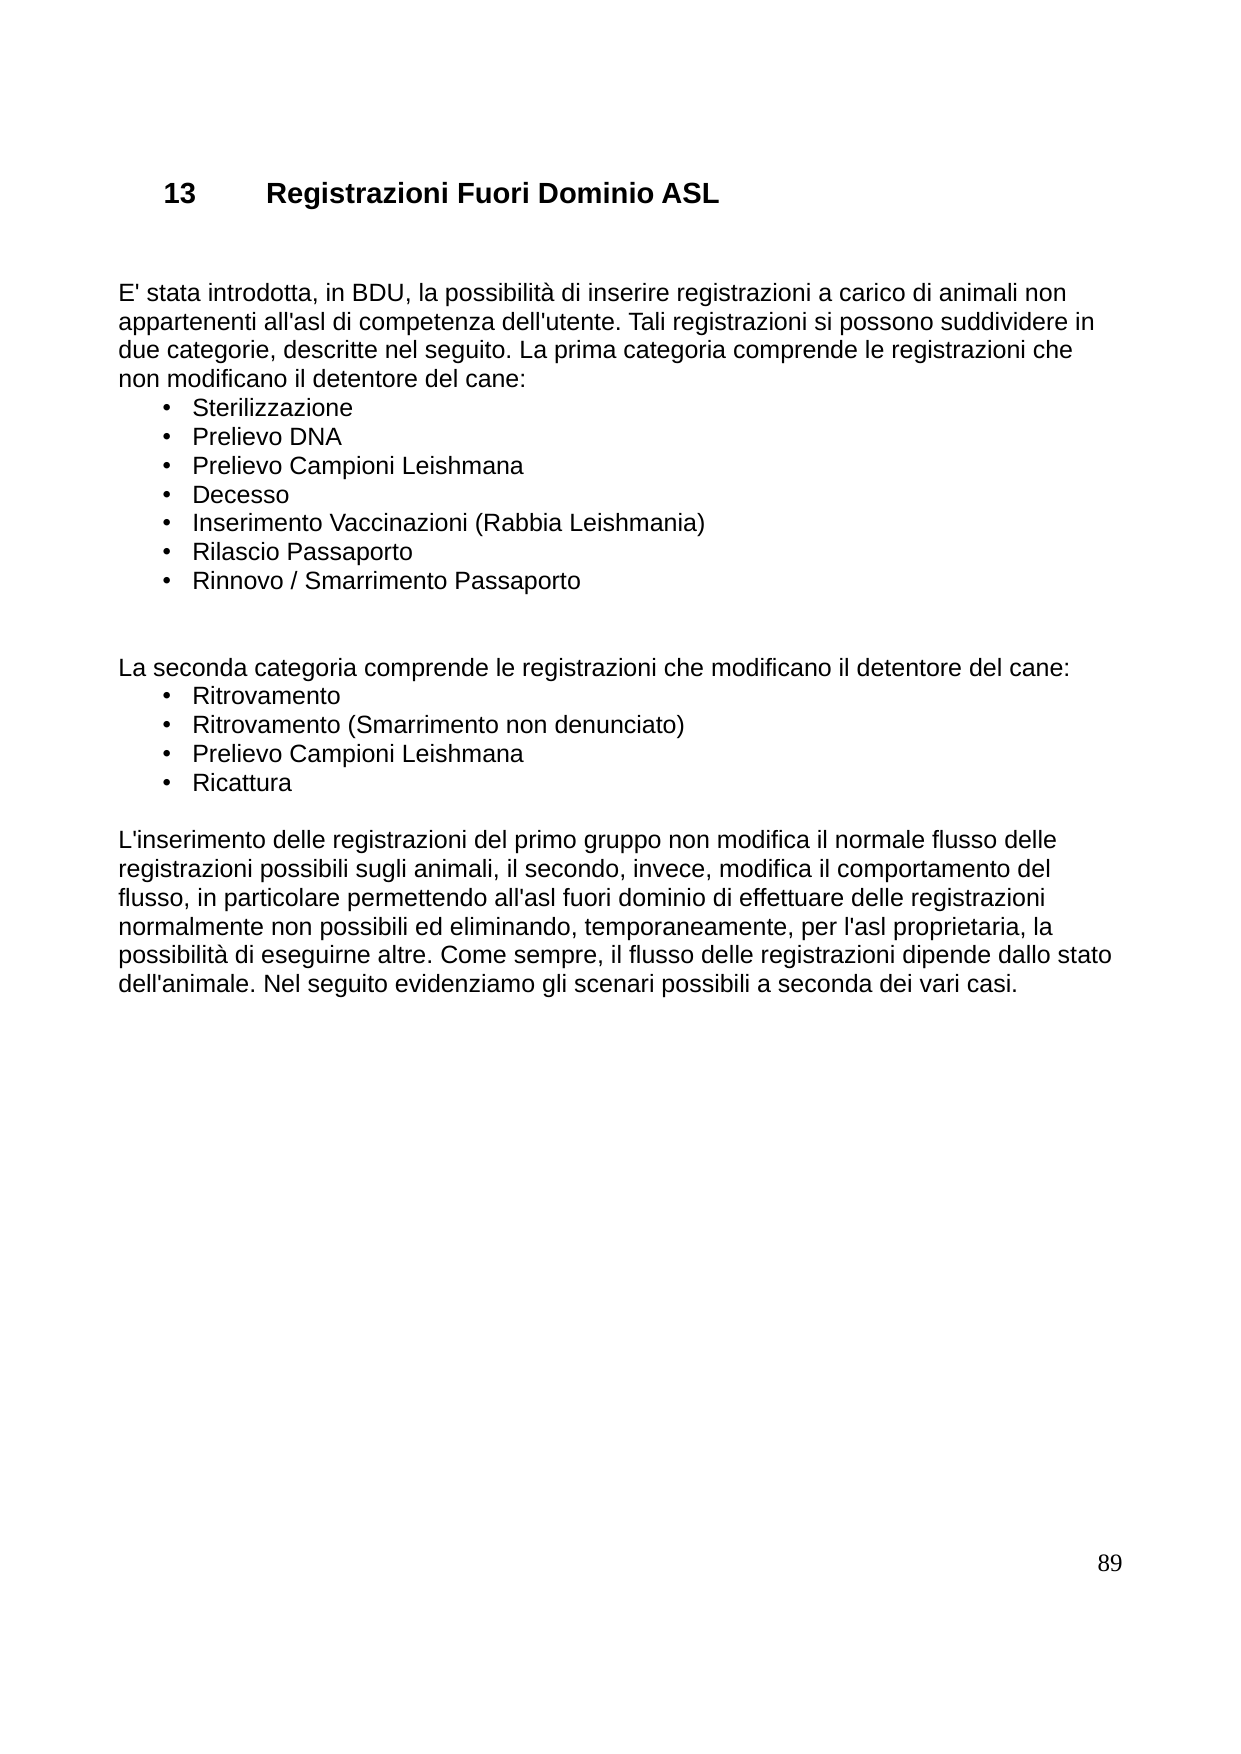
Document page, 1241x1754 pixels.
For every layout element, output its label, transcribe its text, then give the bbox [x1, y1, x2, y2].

list Sterilizzazione [162, 393, 1122, 422]
list Ricattura [162, 768, 1122, 797]
list Rilascio Passaporto [162, 537, 1122, 566]
list Inserimento Vaccinazioni (Rabbia Leishmania) [162, 508, 1122, 537]
subtitle Registrazioni Fuori Dominio ASL [155, 176, 1122, 210]
list Ritrovamento [162, 681, 1122, 710]
text La seconda categoria comprende le registrazioni che modificano il detentore del cane: [118, 595, 1122, 681]
text E' stata introdotta, in BDU, la possibilità di inserire registrazioni a carico di animali non appartenenti all'asl di competenza dell'utente. Tali registrazioni si possono suddividere in due categorie, descritte nel seguito. La prima categoria comprende le registrazioni che non modificano il detentore del cane: [118, 278, 1122, 393]
list Prelievo Campioni Leishmana [162, 451, 1122, 479]
list Prelievo Campioni Leishmana [162, 739, 1122, 768]
list Ritrovamento (Smarrimento non denunciato) [162, 710, 1122, 739]
list Decesso [162, 479, 1122, 508]
list Prelievo DNA [162, 422, 1122, 451]
list Rinnovo / Smarrimento Passaporto [162, 566, 1122, 595]
text L'inserimento delle registrazioni del primo gruppo non modifica il normale flusso delle registrazioni possibili sugli animali, il secondo, invece, modifica il comportamento del flusso, in particolare permettendo all'asl fuori dominio di effettuare delle registrazioni normalmente non possibili ed eliminando, temporaneamente, per l'asl proprietaria, la possibilità di eseguirne altre. Come sempre, il flusso delle registrazioni dipende dallo stato dell'animale. Nel seguito evidenziamo gli scenari possibili a seconda dei vari casi. [118, 797, 1122, 998]
